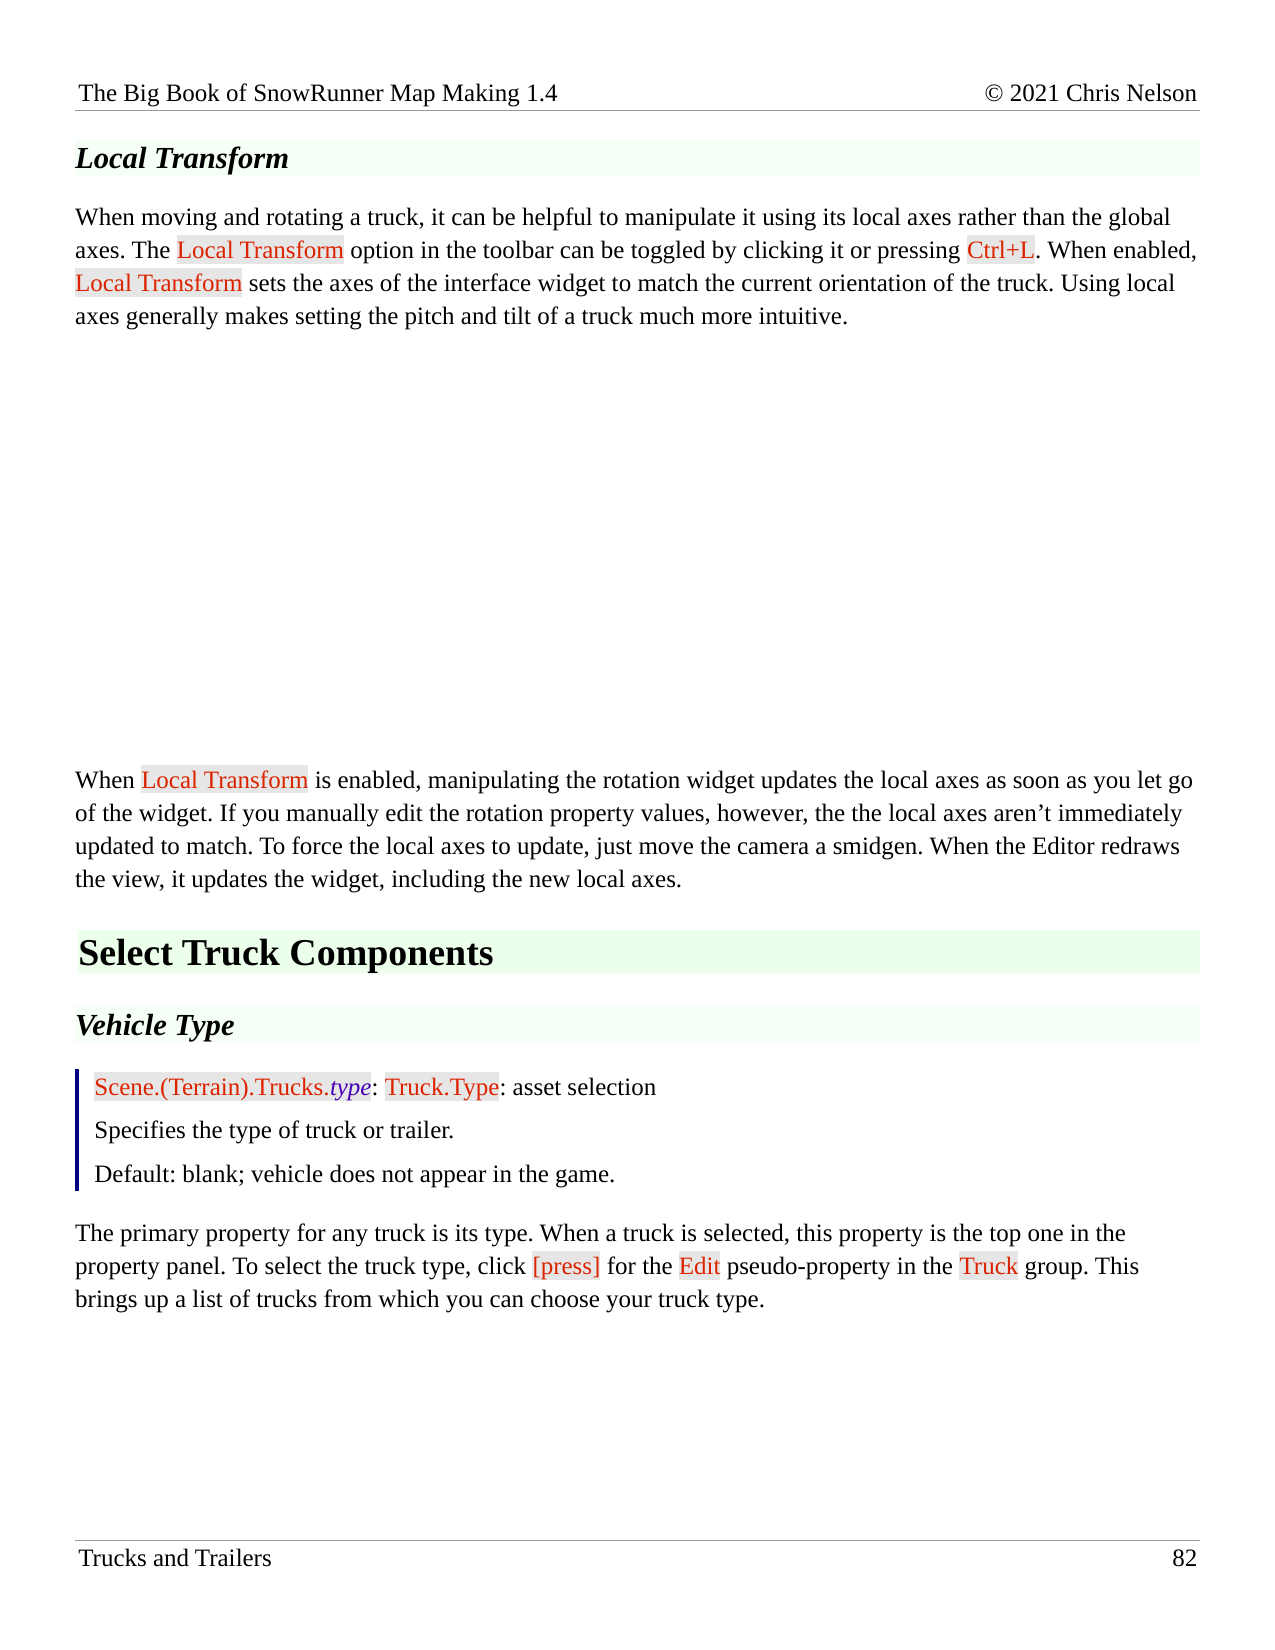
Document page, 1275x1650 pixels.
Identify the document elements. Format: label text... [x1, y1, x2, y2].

text When moving and rotating a truck, it can be helpful to manipulate it using its local axes rather than the global axes. The Local Transform option in the toolbar can be toggled by clicking it or pressing Ctrl+L. When enabled, Local Transform sets the axes of the interface widget to match the current orientation of the truck. Using local axes generally makes setting the pitch and tilt of a truck much more intuitive. [75, 202, 1200, 330]
subtitle Local Transform [75, 140, 1200, 175]
text Scene.(Terrain).Trucks.type: Truck.Type: asset selection [79, 1069, 1200, 1101]
text The primary property for any truck is its type. When a truck is selected, this property is the top one in the property panel. To select the truck type, click [press] for the Edit pseudo-property in the Truck group. This brings up a list of trucks from which you can choose your truck type. [75, 1218, 1200, 1313]
text Specifies the type of truck or trailer. [79, 1112, 1200, 1144]
subtitle Vehicle Type [75, 1006, 1200, 1042]
text When Local Transform is enabled, manipulating the rotation widget updates the local axes as soon as you let go of the widget. If you manually edit the rotation property values, however, the the local axes aren’t immediately updated to match. To force the local axes to update, just move the camera a smidgen. When the Editor redraws the view, it updates the widget, including the new local axes. [75, 765, 1200, 892]
text Default: blank; vehicle does not appear in the game. [79, 1156, 1200, 1191]
subtitle Select Truck Components [78, 930, 1200, 973]
